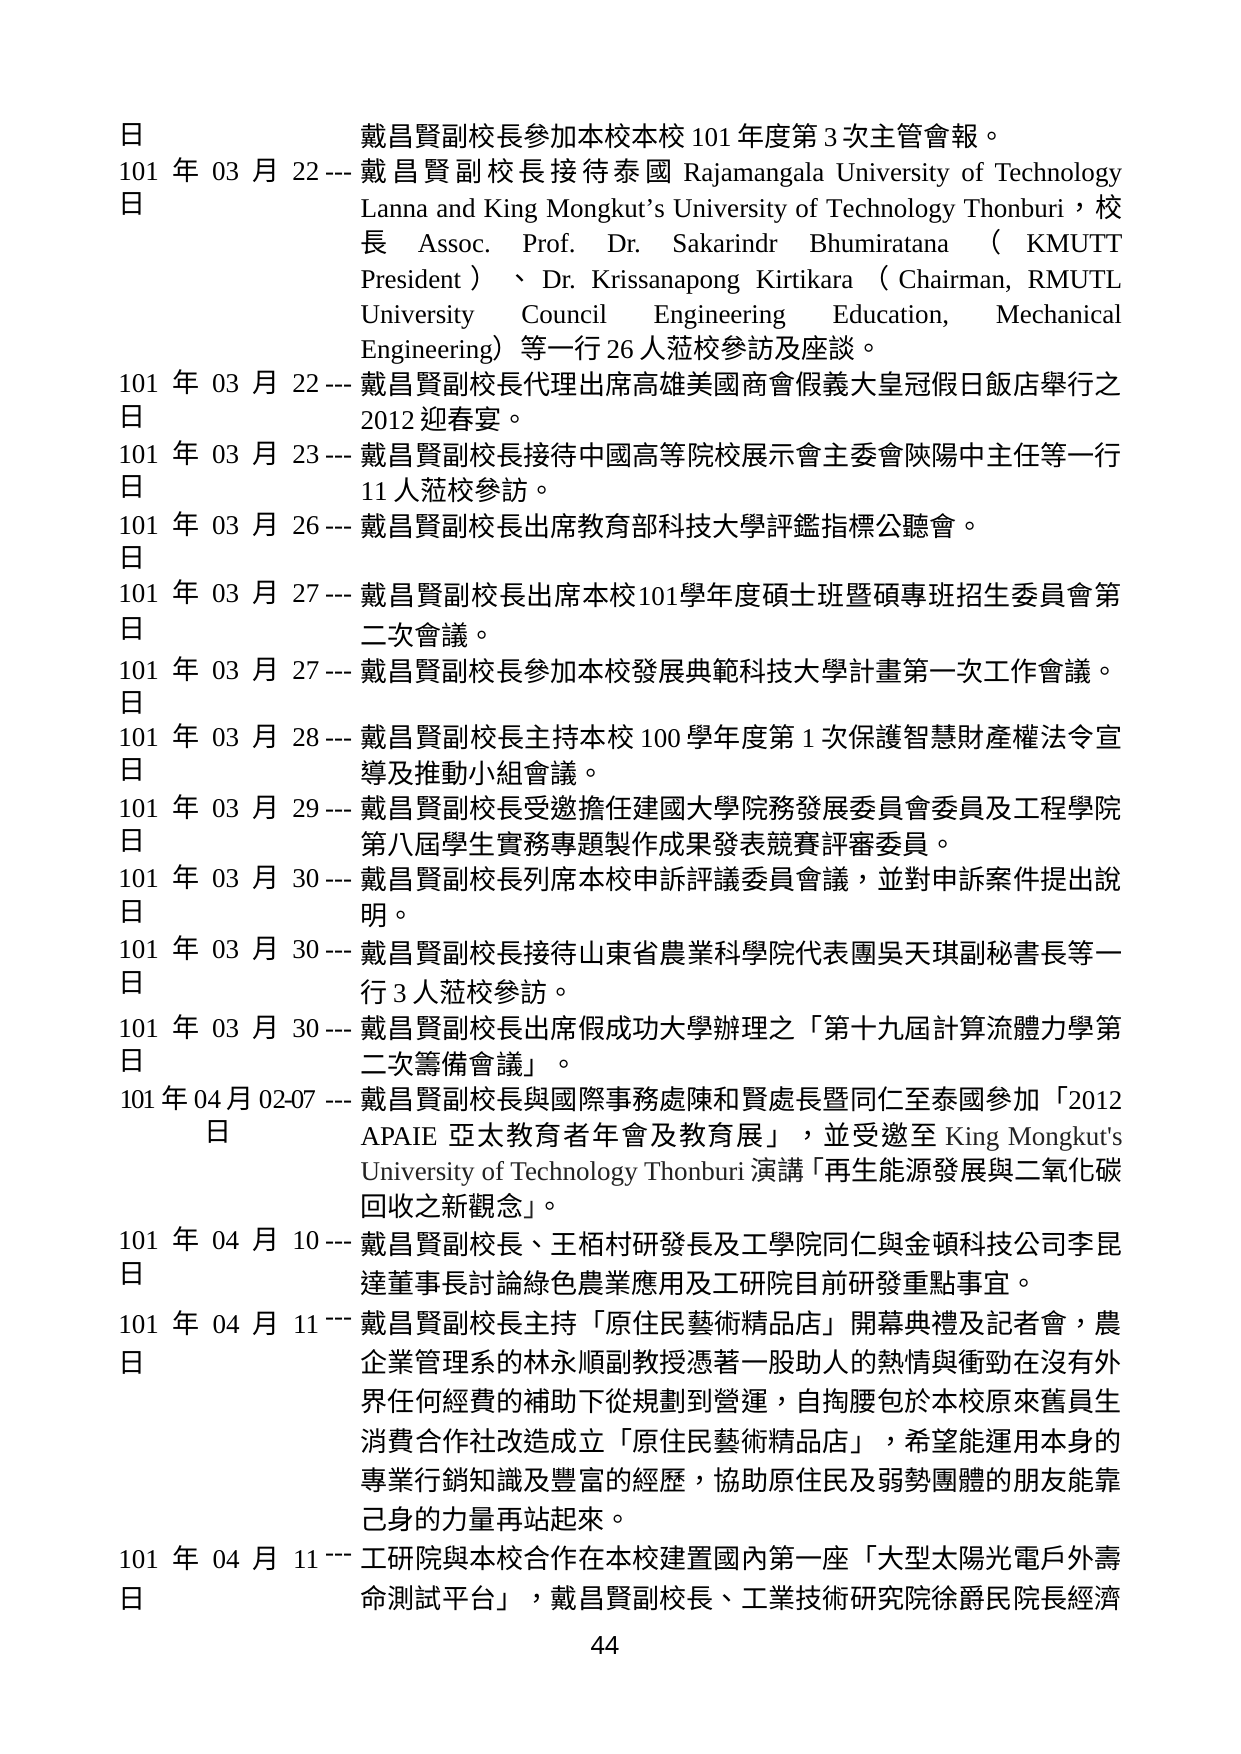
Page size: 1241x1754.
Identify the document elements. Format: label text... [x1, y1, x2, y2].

table_cell --- [322, 932, 357, 1011]
table_cell 戴昌賢副校長、王栢村研發長及工學院同仁與金頓科技公司李昆達董事長討論綠色農業應用及工研院目前研發重點事宜。 [358, 1223, 1125, 1302]
table_cell 101年03月22日 [115, 154, 322, 366]
table_cell 戴昌賢副校長主持本校100學年度第1次保護智慧財產權法令宣導及推動小組會議。 [358, 720, 1125, 790]
table_cell 戴昌賢副校長列席本校申訴評議委員會議，並對申訴案件提出說明。 [358, 861, 1125, 932]
table_cell 戴昌賢副校長主持「原住民藝術精品店」開幕典禮及記者會，農企業管理系的林永順副教授憑著一股助人的熱情與衝勁在沒有外界任何經費的補助下從規劃到營運，自掏腰包於本校原來舊員生消費合作社改造成立「原住民藝術精品店」，希望能運用本身的專業行銷知識及豐富的經歷，協助原住民及弱勢團體的朋友能靠己身的力量再站起來。 [358, 1302, 1125, 1537]
table_cell 101年03月23日 [115, 437, 322, 508]
table_cell 101年03月27日 [115, 653, 322, 719]
table_cell 101年04月10日 [115, 1223, 322, 1302]
table_cell --- [322, 1011, 357, 1081]
table_cell 101年03月29日 [115, 790, 322, 861]
table_cell 101年03月30日 [115, 861, 322, 932]
table_cell 戴昌賢副校長接待中國高等院校展示會主委會陝陽中主任等一行11人蒞校參訪。 [358, 437, 1125, 508]
table_cell 101年03月28日 [115, 720, 322, 790]
table_cell --- [322, 437, 357, 508]
table_cell 101年04月02-07日 [115, 1081, 322, 1223]
table_cell --- [322, 574, 357, 653]
table_cell --- [322, 720, 357, 790]
table_cell --- [322, 508, 357, 574]
table_cell 戴昌賢副校長出席本校101學年度碩士班暨碩專班招生委員會第二次會議。 [358, 574, 1125, 653]
table_cell --- [322, 861, 357, 932]
table_cell --- [322, 154, 357, 366]
table_cell 101年03月30日 [115, 932, 322, 1011]
table_cell 101年03月26日 [115, 508, 322, 574]
table_cell 工研院與本校合作在本校建置國內第一座「大型太陽光電戶外壽命測試平台」，戴昌賢副校長、工業技術研究院徐爵民院長經濟 [358, 1537, 1125, 1616]
table_cell --- [322, 118, 357, 153]
table_cell 101年04月11日 [115, 1302, 322, 1537]
table_cell 101年03月22日 [115, 366, 322, 437]
table_cell 戴昌賢副校長參加本校本校101年度第3次主管會報。 [358, 118, 1125, 153]
table_cell --- [322, 1223, 357, 1302]
table_cell 101年04月11日 [115, 1537, 322, 1616]
table_cell 戴昌賢副校長接待泰國Rajamangala University of Technology Lanna and King Mongkut’s University of Technology Thonburi，校長Assoc. Prof. Dr. Sakarindr Bhumiratana（KMUTT President）、Dr. Krissanapong Kirtikara（Chairman, RMUTL University Council Engineering Education, Mechanical Engineering）等一行26人蒞校參訪及座談。 [358, 154, 1125, 366]
table_cell 101年03月27日 [115, 574, 322, 653]
table_cell 戴昌賢副校長接待山東省農業科學院代表團吳天琪副秘書長等一行3人蒞校參訪。 [358, 932, 1125, 1011]
table_cell --- [322, 366, 357, 437]
table_cell 戴昌賢副校長出席教育部科技大學評鑑指標公聽會。 [358, 508, 1125, 574]
table_cell --- [322, 1081, 357, 1223]
table_cell --- [322, 1302, 357, 1537]
table_cell --- [322, 653, 357, 719]
table_cell 戴昌賢副校長與國際事務處陳和賢處長暨同仁至泰國參加「2012 APAIE 亞太教育者年會及教育展」，並受邀至King Mongkut's University of Technology Thonburi演講「再生能源發展與二氧化碳回收之新觀念」。 [358, 1081, 1125, 1223]
table_cell 101年03月30日 [115, 1011, 322, 1081]
table_cell 戴昌賢副校長代理出席高雄美國商會假義大皇冠假日飯店舉行之2012迎春宴。 [358, 366, 1125, 437]
table_cell 戴昌賢副校長出席假成功大學辦理之「第十九屆計算流體力學第二次籌備會議」。 [358, 1011, 1125, 1081]
table_cell --- [322, 790, 357, 861]
table_cell --- [322, 1537, 357, 1616]
table_cell 日 [115, 118, 322, 153]
table_cell 戴昌賢副校長參加本校發展典範科技大學計畫第一次工作會議。 [358, 653, 1125, 719]
table_cell 戴昌賢副校長受邀擔任建國大學院務發展委員會委員及工程學院第八屆學生實務專題製作成果發表競賽評審委員。 [358, 790, 1125, 861]
